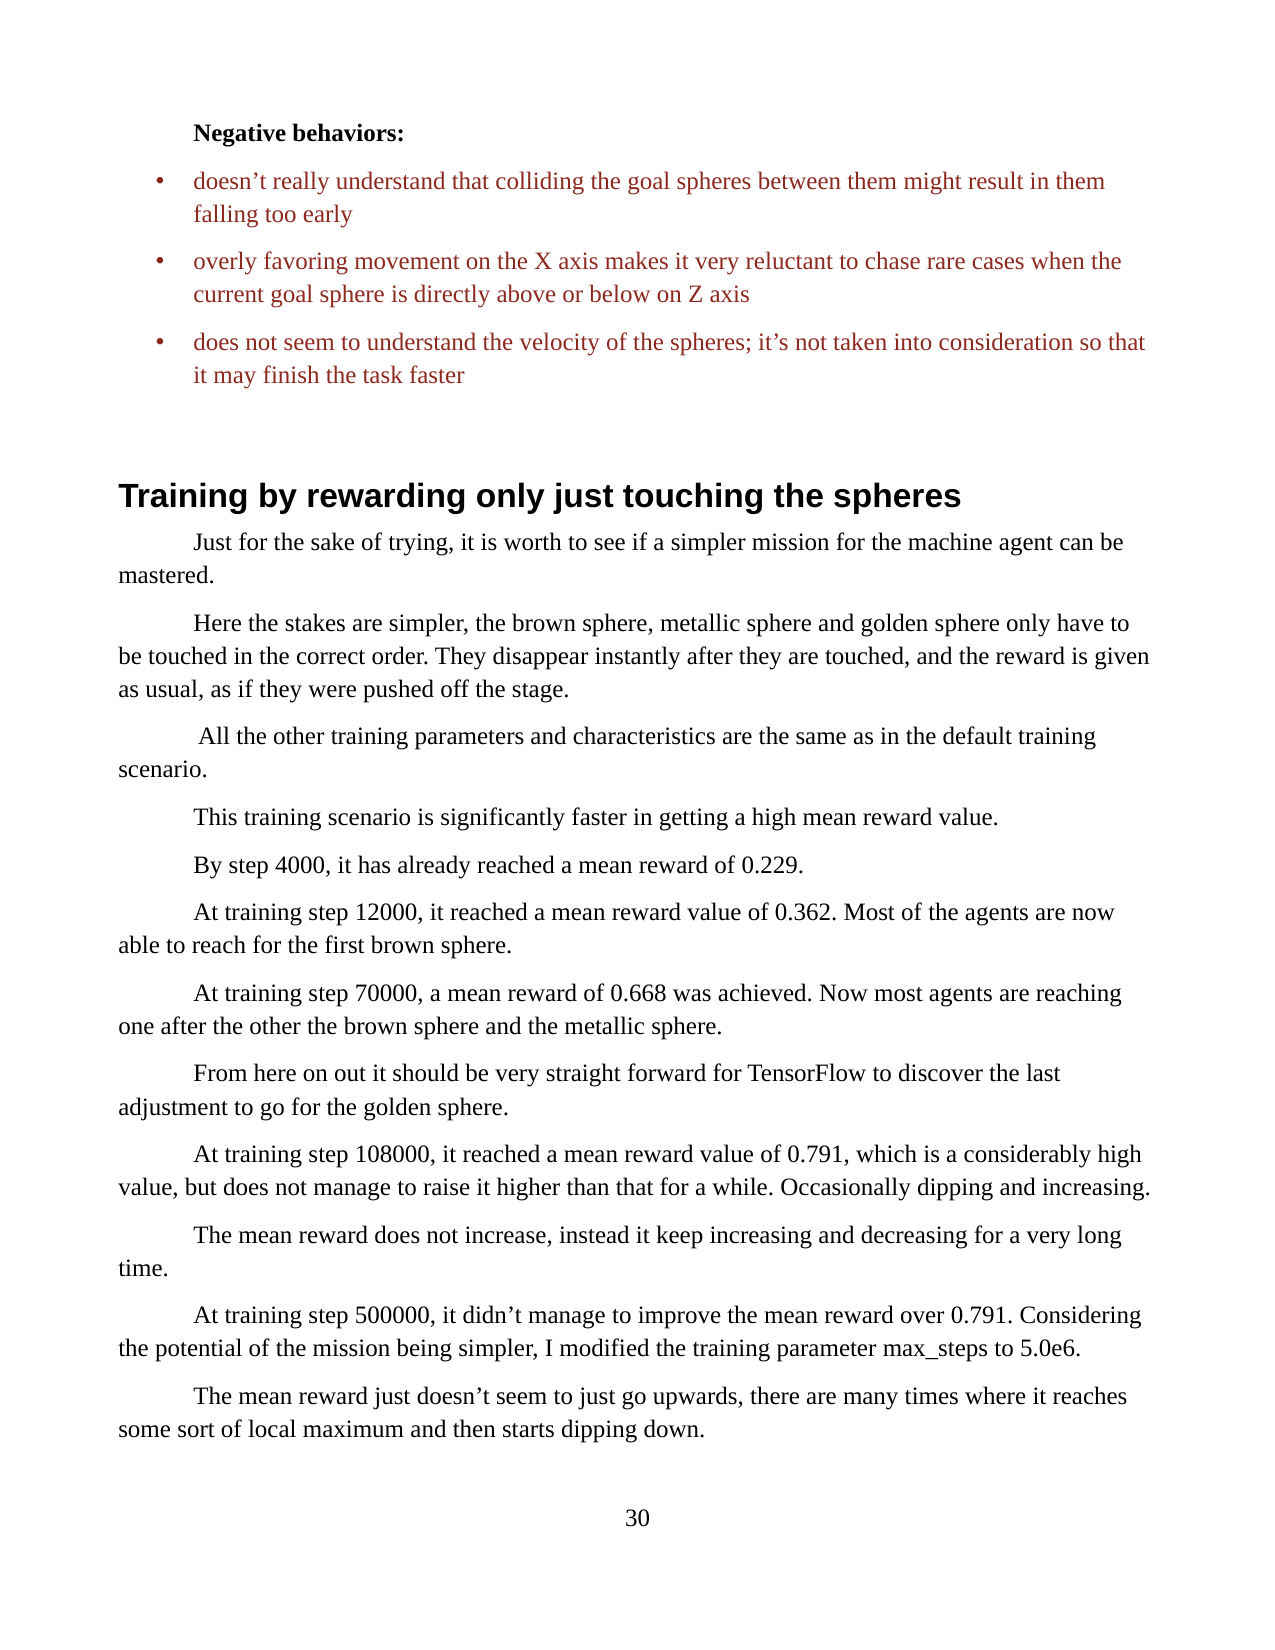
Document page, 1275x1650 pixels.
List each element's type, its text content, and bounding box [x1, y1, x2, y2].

text Just for the sake of trying, it is worth to see if a simpler mission for the machine agent can be mastered. [118, 527, 1157, 589]
text The mean reward does not increase, instead it keep increasing and decreasing for a very long time. [118, 1220, 1157, 1282]
text At training step 108000, it reached a mean reward value of 0.791, which is a considerably high value, but does not manage to raise it higher than that for a while. Occasionally dipping and increasing. [118, 1139, 1157, 1201]
subtitle Training by rewarding only just touching the spheres [118, 476, 1157, 515]
list does not seem to understand the velocity of the spheres; it’s not taken into consideration so that it may finish the task faster [156, 327, 1157, 389]
text At training step 500000, it didn’t manage to improve the mean reward over 0.791. Considering the potential of the mission being simpler, I modified the training parameter max_steps to 5.0e6. [118, 1300, 1157, 1362]
text From here on out it should be very straight forward for TensorFlow to discover the last adjustment to go for the golden sphere. [118, 1058, 1157, 1120]
text At training step 70000, a mean reward of 0.668 was achieved. Now most agents are reaching one after the other the brown sphere and the metallic sphere. [118, 978, 1157, 1040]
text All the other training parameters and characteristics are the same as in the default training scenario. [118, 721, 1157, 783]
text At training step 12000, it reached a mean reward value of 0.362. Most of the agents are now able to reach for the first brown sphere. [118, 897, 1157, 959]
text Here the stakes are simpler, the brown sphere, metallic sphere and golden sphere only have to be touched in the correct order. They disappear instantly after they are touched, and the reward is given as usual, as if they were pushed off the stage. [118, 608, 1157, 703]
list doesn’t really understand that colliding the goal spheres between them might result in them falling too early [156, 166, 1157, 227]
text The mean reward just doesn’t seem to just go upwards, there are many times where it reaches some sort of local maximum and then starts dipping down. [118, 1381, 1157, 1443]
text By step 4000, it has already reached a mean reward of 0.229. [118, 850, 1157, 878]
list Negative behaviors: [156, 118, 1157, 147]
list overly favoring movement on the X axis makes it very reluctant to chase rare cases when the current goal sphere is directly above or below on Z axis [156, 246, 1157, 308]
text This training scenario is significantly faster in getting a high mean reward value. [118, 802, 1157, 831]
